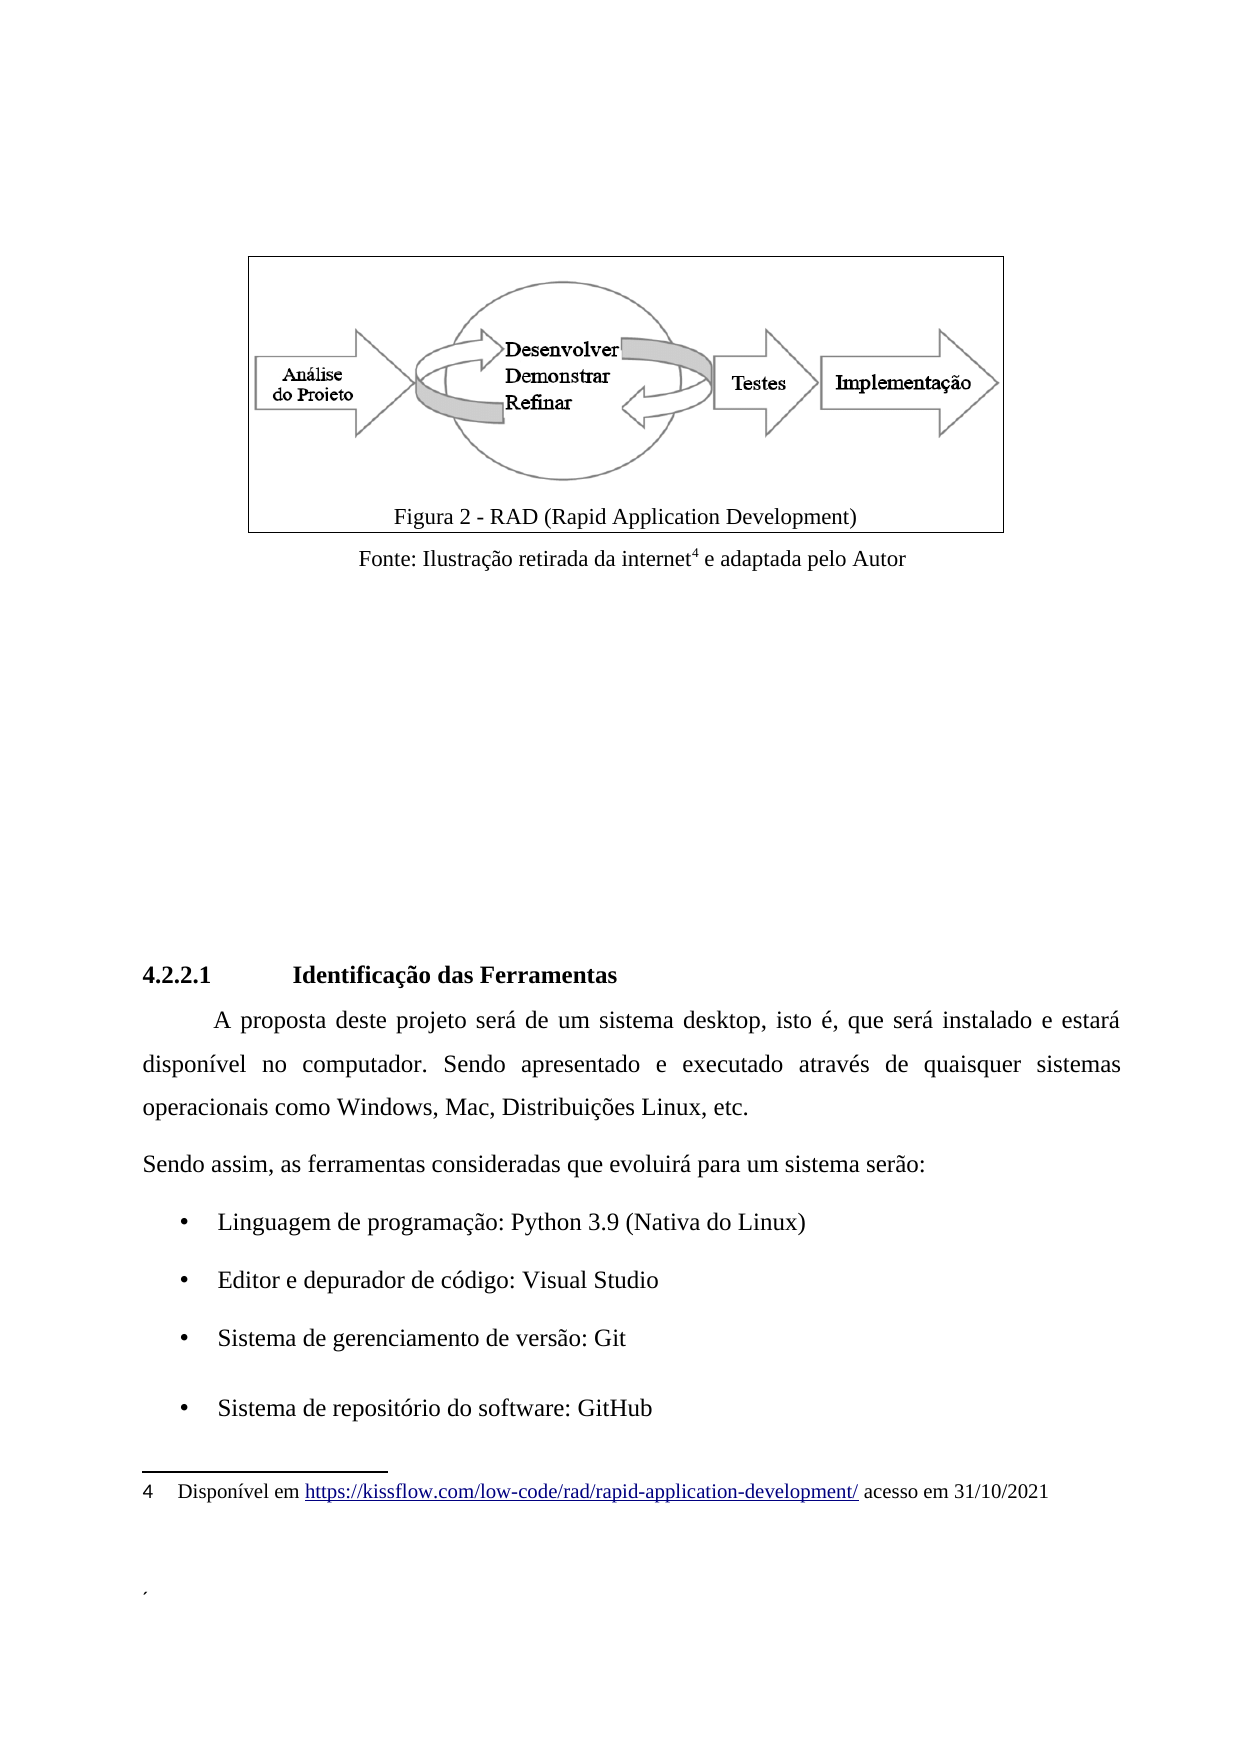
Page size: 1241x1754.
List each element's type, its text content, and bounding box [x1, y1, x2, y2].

text A proposta deste projeto será de um sistema desktop, isto é, que será instalado e estará disponível no computador. Sendo apresentado e executado através de quaisquer sistemas operacionais como Windows, Mac, Distribuições Linux, etc. [142, 1006, 1122, 1121]
list Sistema de gerenciamento de versão: Git [180, 1323, 1122, 1351]
picture [250, 272, 1001, 487]
text Fonte: Ilustração retirada da internet e adaptada pelo Autor [142, 257, 1122, 572]
list Linguagem de programação: Python 3.9 (Nativa do Linux) [180, 1207, 1122, 1236]
text Sendo assim, as ferramentas consideradas que evoluirá para um sistema serão: [142, 1149, 1122, 1178]
text Figura 2 - RAD (Rapid Application Development) [251, 487, 1000, 529]
subtitle 4.2.2.1 Identificação das Ferramentas [142, 960, 1122, 989]
list Editor e depurador de código: Visual Studio [180, 1265, 1122, 1294]
text Disponível em https://kissflow.com/low-code/rad/rapid-application-development/ acesso em 31/10/2021 [142, 1478, 1122, 1503]
list Sistema de repositório do software: GitHub [180, 1393, 1122, 1422]
